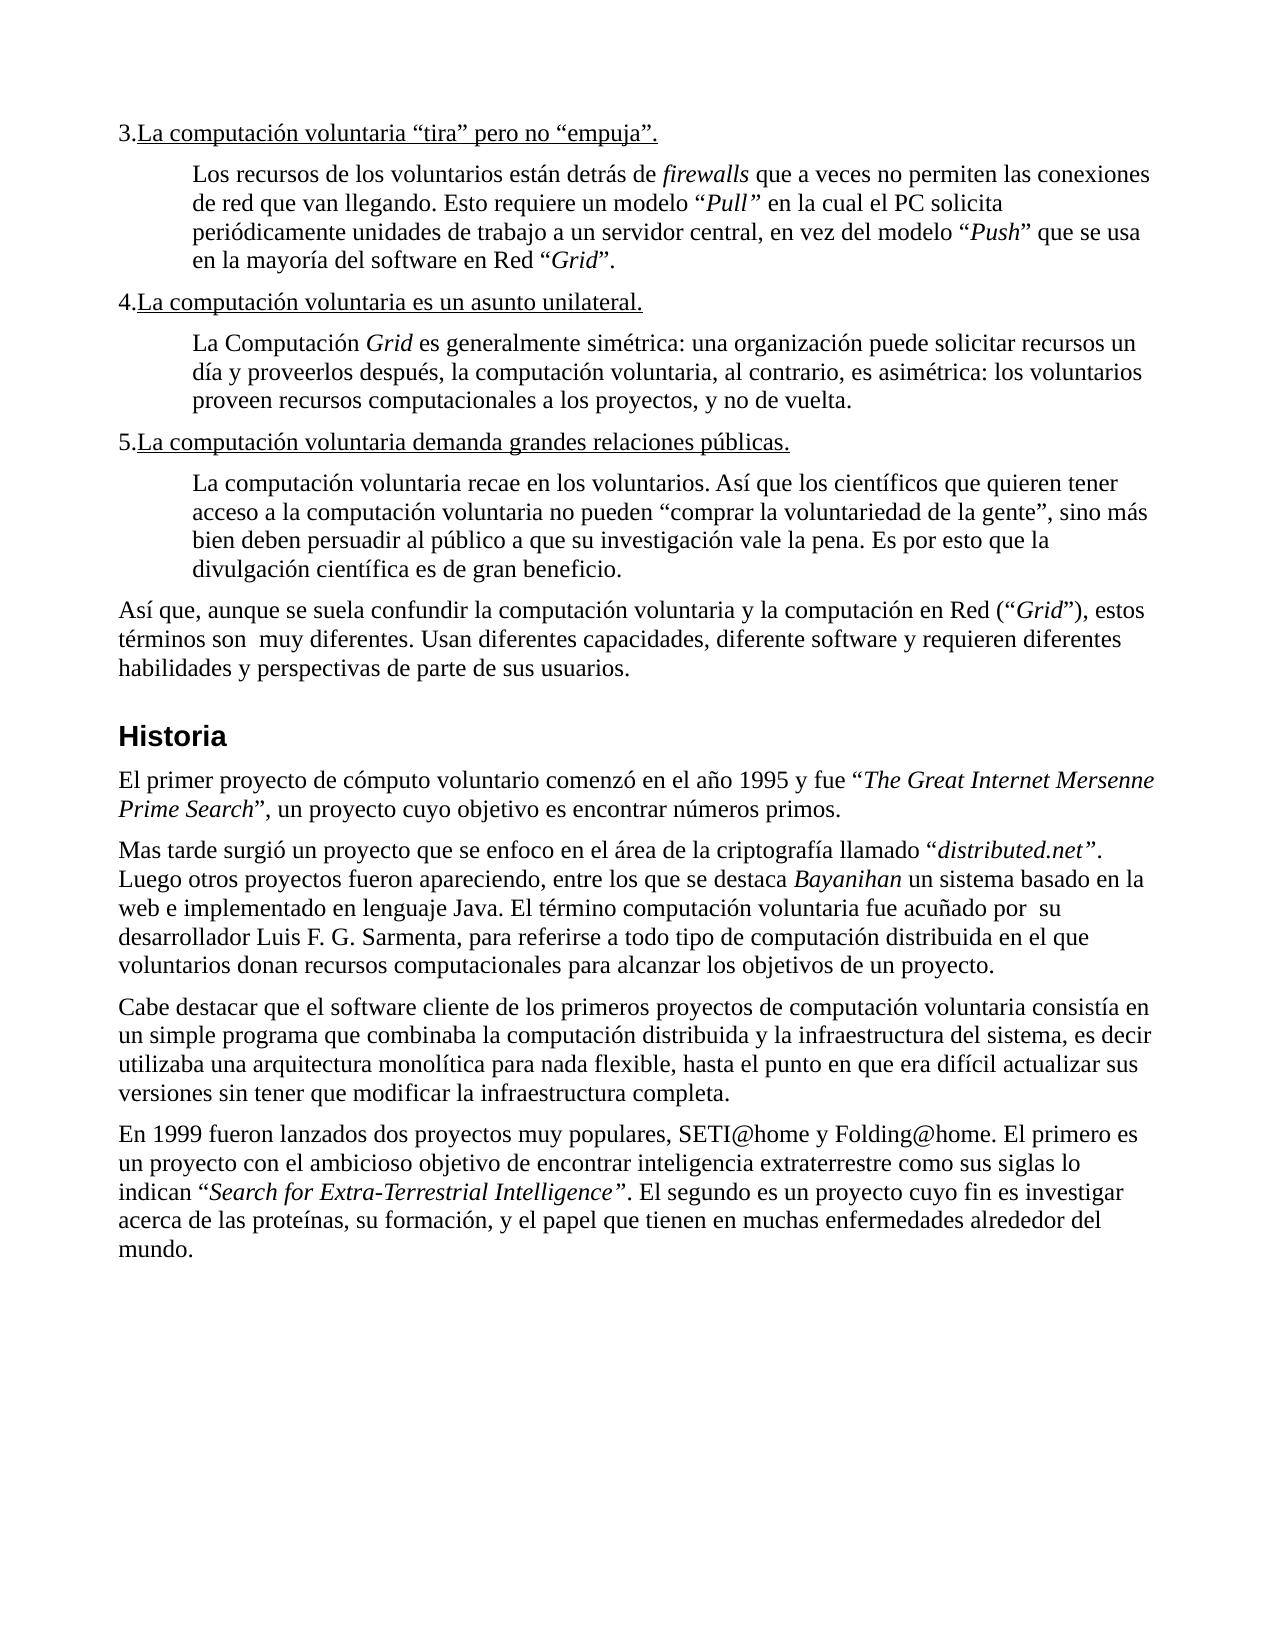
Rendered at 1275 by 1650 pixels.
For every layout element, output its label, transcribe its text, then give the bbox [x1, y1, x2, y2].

list La computación voluntaria es un asunto unilateral. [118, 287, 1157, 316]
text La Computación Grid es generalmente simétrica: una organización puede solicitar recursos un día y proveerlos después, la computación voluntaria, al contrario, es asimétrica: los voluntarios proveen recursos computacionales a los proyectos, y no de vuelta. [192, 328, 1157, 414]
text Así que, aunque se suela confundir la computación voluntaria y la computación en Red (“Grid”), estos términos son muy diferentes. Usan diferentes capacidades, diferente software y requieren diferentes habilidades y perspectivas de parte de sus usuarios. [118, 596, 1157, 682]
text En 1999 fueron lanzados dos proyectos muy populares, SETI@home y Folding@home. El primero es un proyecto con el ambicioso objetivo de encontrar inteligencia extraterrestre como sus siglas lo indican “Search for Extra-Terrestrial Intelligence”. El segundo es un proyecto cuyo fin es investigar acerca de las proteínas, su formación, y el papel que tienen en muchas enfermedades alrededor del mundo. [118, 1119, 1157, 1263]
list La computación voluntaria “tira” pero no “empuja”. [118, 118, 1157, 147]
text El primer proyecto de cómputo voluntario comenzó en el año 1995 y fue “The Great Internet Mersenne Prime Search”, un proyecto cuyo objetivo es encontrar números primos. [118, 765, 1157, 823]
text Mas tarde surgió un proyecto que se enfoco en el área de la criptografía llamado “distributed.net”. Luego otros proyectos fueron apareciendo, entre los que se destaca Bayanihan un sistema basado en la web e implementado en lenguaje Java. El término computación voluntaria fue acuñado por su desarrollador Luis F. G. Sarmenta, para referirse a todo tipo de computación distribuida en el que voluntarios donan recursos computacionales para alcanzar los objetivos de un proyecto. [118, 835, 1157, 979]
text La computación voluntaria recae en los voluntarios. Así que los científicos que quieren tener acceso a la computación voluntaria no pueden “comprar la voluntariedad de la gente”, sino más bien deben persuadir al público a que su investigación vale la pena. Es por esto que la divulgación científica es de gran beneficio. [192, 468, 1157, 583]
subtitle Historia [118, 719, 1157, 753]
list La computación voluntaria demanda grandes relaciones públicas. [118, 427, 1157, 456]
text Cabe destacar que el software cliente de los primeros proyectos de computación voluntaria consistía en un simple programa que combinaba la computación distribuida y la infraestructura del sistema, es decir utilizaba una arquitectura monolítica para nada flexible, hasta el punto en que era difícil actualizar sus versiones sin tener que modificar la infraestructura completa. [118, 992, 1157, 1107]
text Los recursos de los voluntarios están detrás de firewalls que a veces no permiten las conexiones de red que van llegando. Esto requiere un modelo “Pull” en la cual el PC solicita periódicamente unidades de trabajo a un servidor central, en vez del modelo “Push” que se usa en la mayoría del software en Red “Grid”. [192, 159, 1157, 274]
